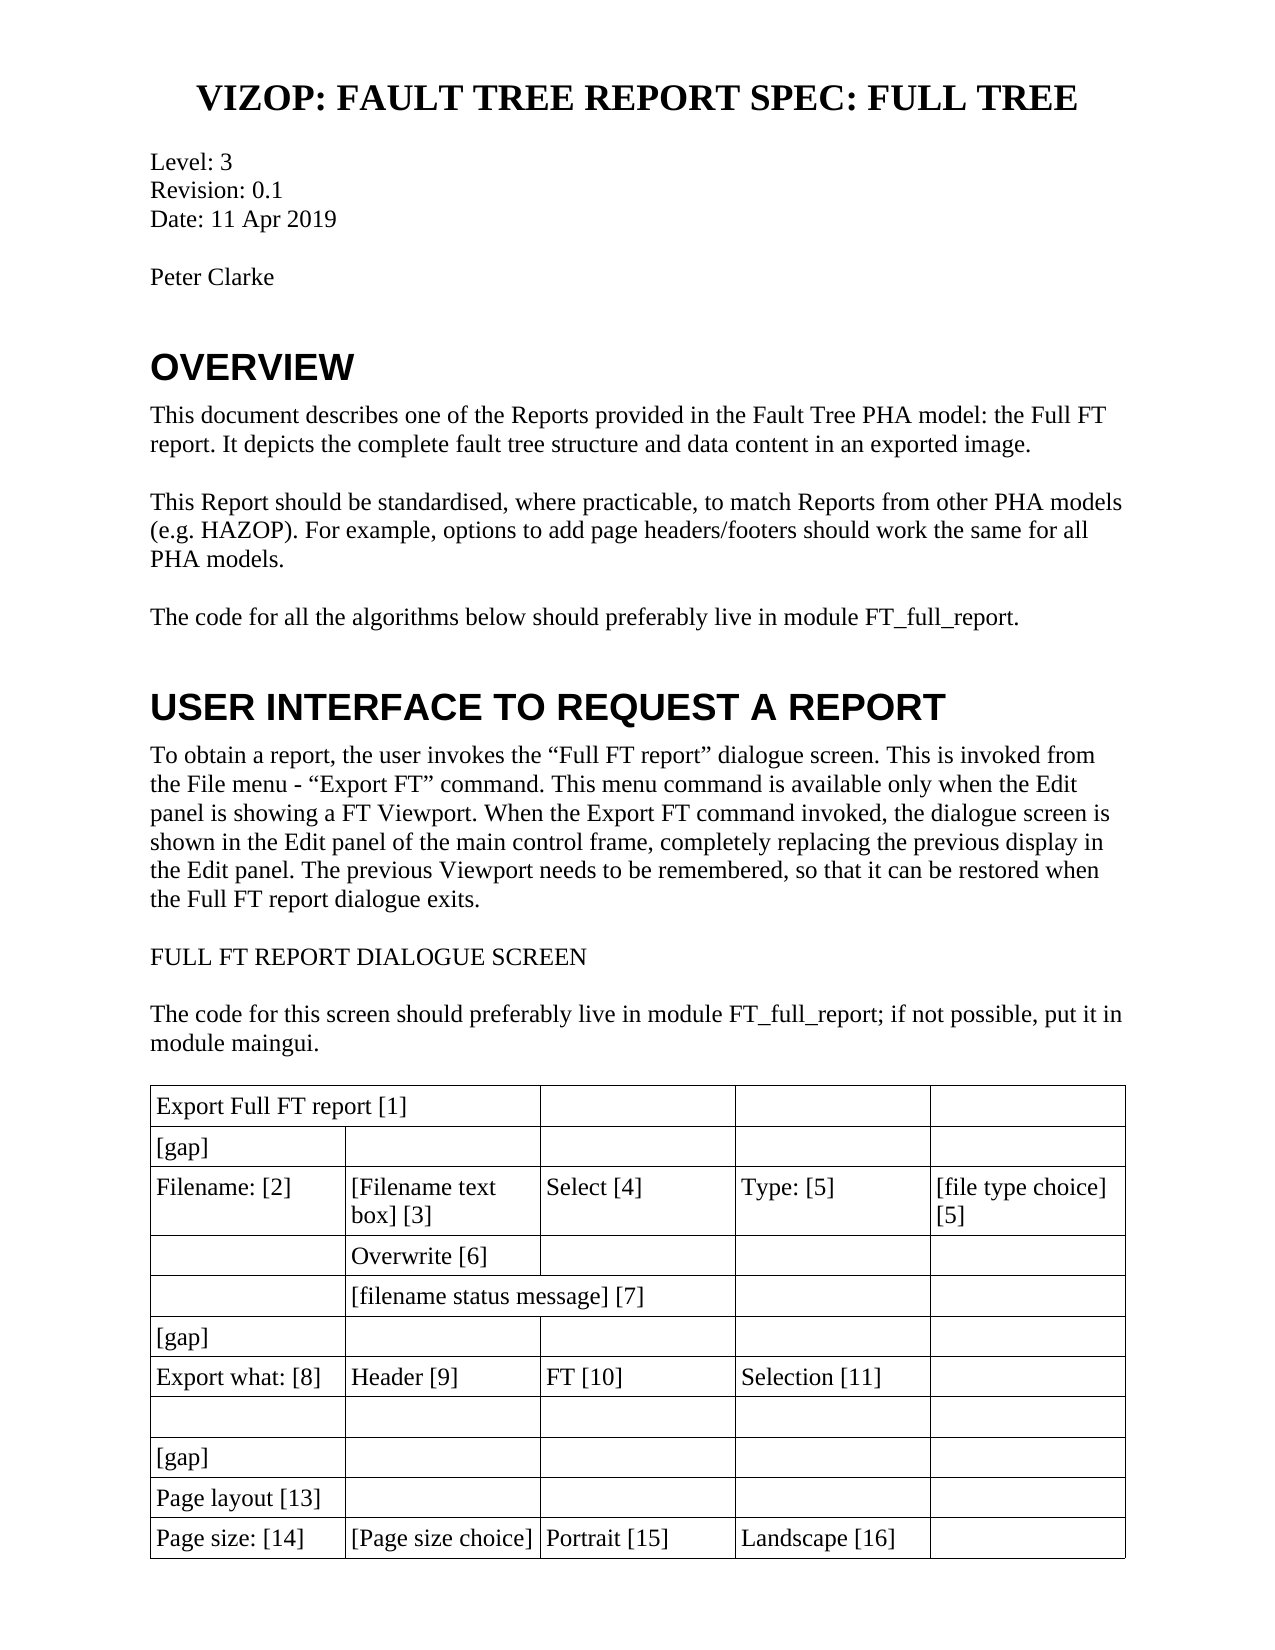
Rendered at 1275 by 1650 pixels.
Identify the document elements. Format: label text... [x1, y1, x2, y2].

table_cell Page size: [14] [151, 1518, 345, 1558]
table_cell Export what: [8] [151, 1357, 345, 1396]
table_cell Filename: [2] [151, 1167, 345, 1235]
text The code for this screen should preferably live in module FT_full_report; if not possible, put it in module maingui. [150, 999, 1125, 1057]
table_cell [736, 1276, 930, 1316]
table_cell [346, 1397, 540, 1437]
table_cell [file type choice] [5] [931, 1167, 1125, 1235]
table_cell Selection [11] [736, 1357, 930, 1396]
table_cell Type: [5] [736, 1167, 930, 1235]
text Level: 3 [150, 147, 1125, 176]
table_cell [931, 1276, 1125, 1316]
subtitle USER INTERFACE TO REQUEST A REPORT [150, 684, 1125, 728]
text To obtain a report, the user invokes the “Full FT report” dialogue screen. This is invoked from the File menu - “Export FT” command. This menu command is available only when the Edit panel is showing a FT Viewport. When the Export FT command invoked, the dialogue screen is shown in the Edit panel of the main control frame, completely replacing the previous display in the Edit panel. The previous Viewport needs to be remembered, so that it can be restored when the Full FT report dialogue exits. [150, 740, 1125, 913]
table_cell Header [9] [346, 1357, 540, 1396]
table_cell [Filename text box] [3] [346, 1167, 540, 1235]
text Revision: 0.1 [150, 176, 1125, 204]
table_header [931, 1086, 1125, 1126]
table_header Export Full FT report [1] [151, 1086, 540, 1126]
table_cell [931, 1397, 1125, 1437]
table_cell [541, 1438, 735, 1477]
table_cell [931, 1478, 1125, 1517]
subtitle OVERVIEW [150, 344, 1125, 388]
table_cell [gap] [151, 1127, 345, 1166]
table_cell [151, 1397, 345, 1437]
table_cell Landscape [16] [736, 1518, 930, 1558]
table_cell Overwrite [6] [346, 1236, 540, 1275]
table_cell [931, 1317, 1125, 1356]
table_cell Page layout [13] [151, 1478, 345, 1517]
table_cell [filename status message] [7] [346, 1276, 735, 1316]
table_cell [931, 1438, 1125, 1477]
table_cell [931, 1236, 1125, 1275]
text The code for all the algorithms below should preferably live in module FT_full_report. [150, 602, 1125, 631]
table_cell [Page size choice] [346, 1518, 540, 1558]
table_cell [541, 1478, 735, 1517]
table_cell [346, 1127, 540, 1166]
table_cell [736, 1438, 930, 1477]
table_cell [151, 1236, 345, 1275]
table_cell [736, 1127, 930, 1166]
table_cell [541, 1127, 735, 1166]
table_cell [346, 1478, 540, 1517]
table_cell [151, 1276, 345, 1316]
text This document describes one of the Reports provided in the Fault Tree PHA model: the Full FT report. It depicts the complete fault tree structure and data content in an exported image. [150, 401, 1125, 458]
table_cell [931, 1127, 1125, 1166]
table_cell Portrait [15] [541, 1518, 735, 1558]
table_cell [736, 1478, 930, 1517]
table_cell [931, 1357, 1125, 1396]
text FULL FT REPORT DIALOGUE SCREEN [150, 942, 1125, 970]
table_cell [541, 1317, 735, 1356]
text Date: 11 Apr 2019 [150, 204, 1125, 233]
text VIZOP: FAULT TREE REPORT SPEC: FULL TREE [150, 75, 1125, 118]
table_cell [gap] [151, 1317, 345, 1356]
table_cell [541, 1397, 735, 1437]
table_cell [931, 1518, 1125, 1558]
table_cell [736, 1397, 930, 1437]
table_cell FT [10] [541, 1357, 735, 1396]
text This Report should be standardised, where practicable, to match Reports from other PHA models (e.g. HAZOP). For example, options to add page headers/footers should work the same for all PHA models. [150, 487, 1125, 573]
table_cell [541, 1236, 735, 1275]
table_cell [736, 1236, 930, 1275]
table_header [736, 1086, 930, 1126]
table_cell [346, 1438, 540, 1477]
text Peter Clarke [150, 262, 1125, 291]
table_cell [736, 1317, 930, 1356]
table_header [541, 1086, 735, 1126]
table_cell [346, 1317, 540, 1356]
table_cell [gap] [151, 1438, 345, 1477]
table_cell Select [4] [541, 1167, 735, 1235]
